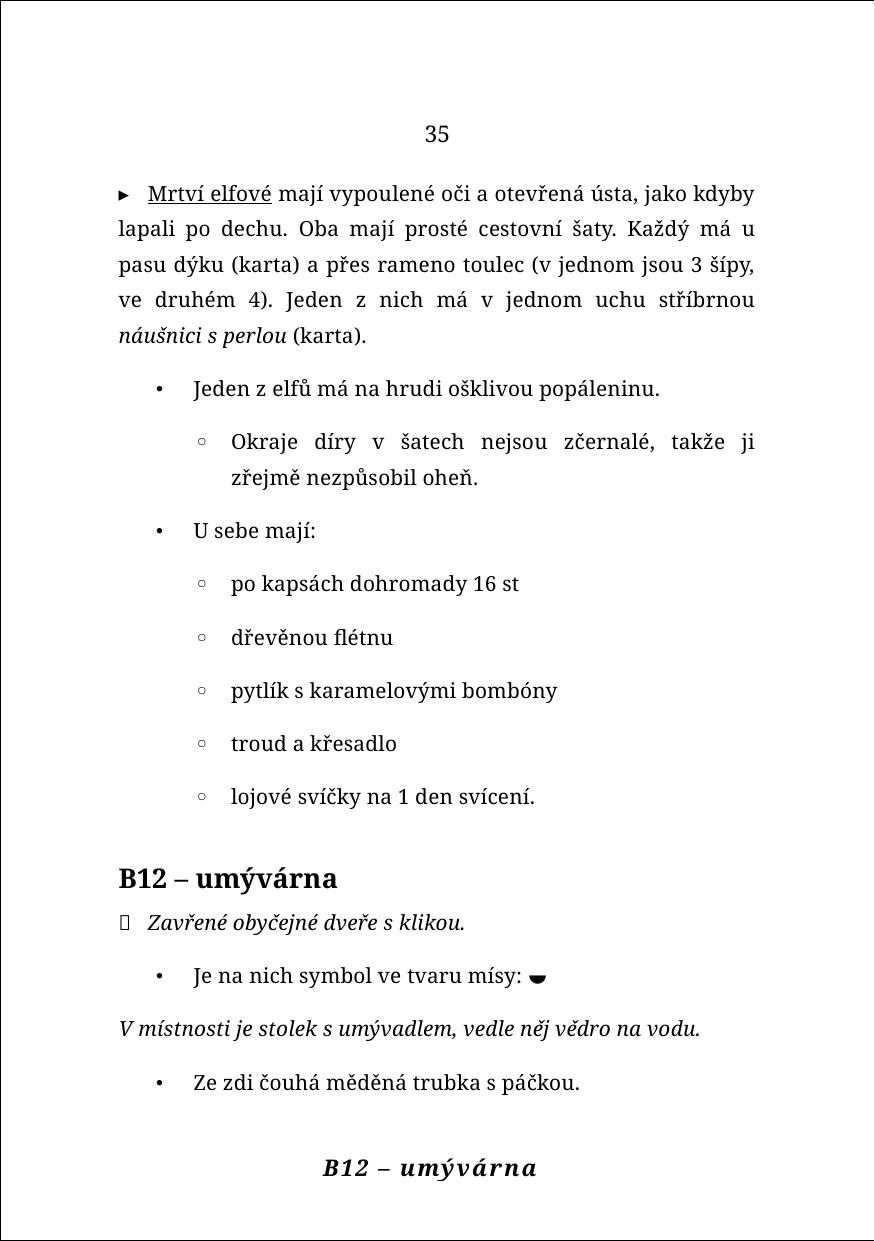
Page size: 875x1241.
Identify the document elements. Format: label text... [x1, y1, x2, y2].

list Je na nich symbol ve tvaru mísy: ⯋ [156, 961, 756, 989]
list Jeden z elfů má na hrudi ošklivou popáleninu. [156, 374, 756, 403]
list troud a křesadlo [193, 729, 756, 758]
list lojové svíčky na 1 den svícení. [193, 782, 756, 811]
text ▸ Mrtví elfové mají vypoulené oči a otevřená ústa, jako kdyby lapali po dechu. Oba mají prosté cestovní šaty. Každý má u pasu dýku (karta) a přes rameno toulec (v jednom jsou 3 šípy, ve druhém 4). Jeden z nich má v jednom uchu stříbrnou náušnici s perlou (karta). [118, 179, 756, 349]
list Okraje díry v šatech nejsou zčernalé, takže ji zřejmě nezpůsobil oheň. [193, 427, 756, 491]
list Ze zdi čouhá měděná trubka s páčkou. [156, 1068, 756, 1096]
text 🚪 Zavřené obyčejné dveře s klikou. [118, 908, 756, 936]
text V místnosti je stolek s umývadlem, vedle něj vědro na vodu. [118, 1014, 756, 1043]
subtitle B12 – umývárna [118, 859, 756, 896]
list pytlík s karamelovými bombóny [193, 676, 756, 704]
list U sebe mají: [156, 516, 756, 545]
list dřevěnou flétnu [193, 623, 756, 651]
list po kapsách dohromady 16 st [193, 569, 756, 598]
